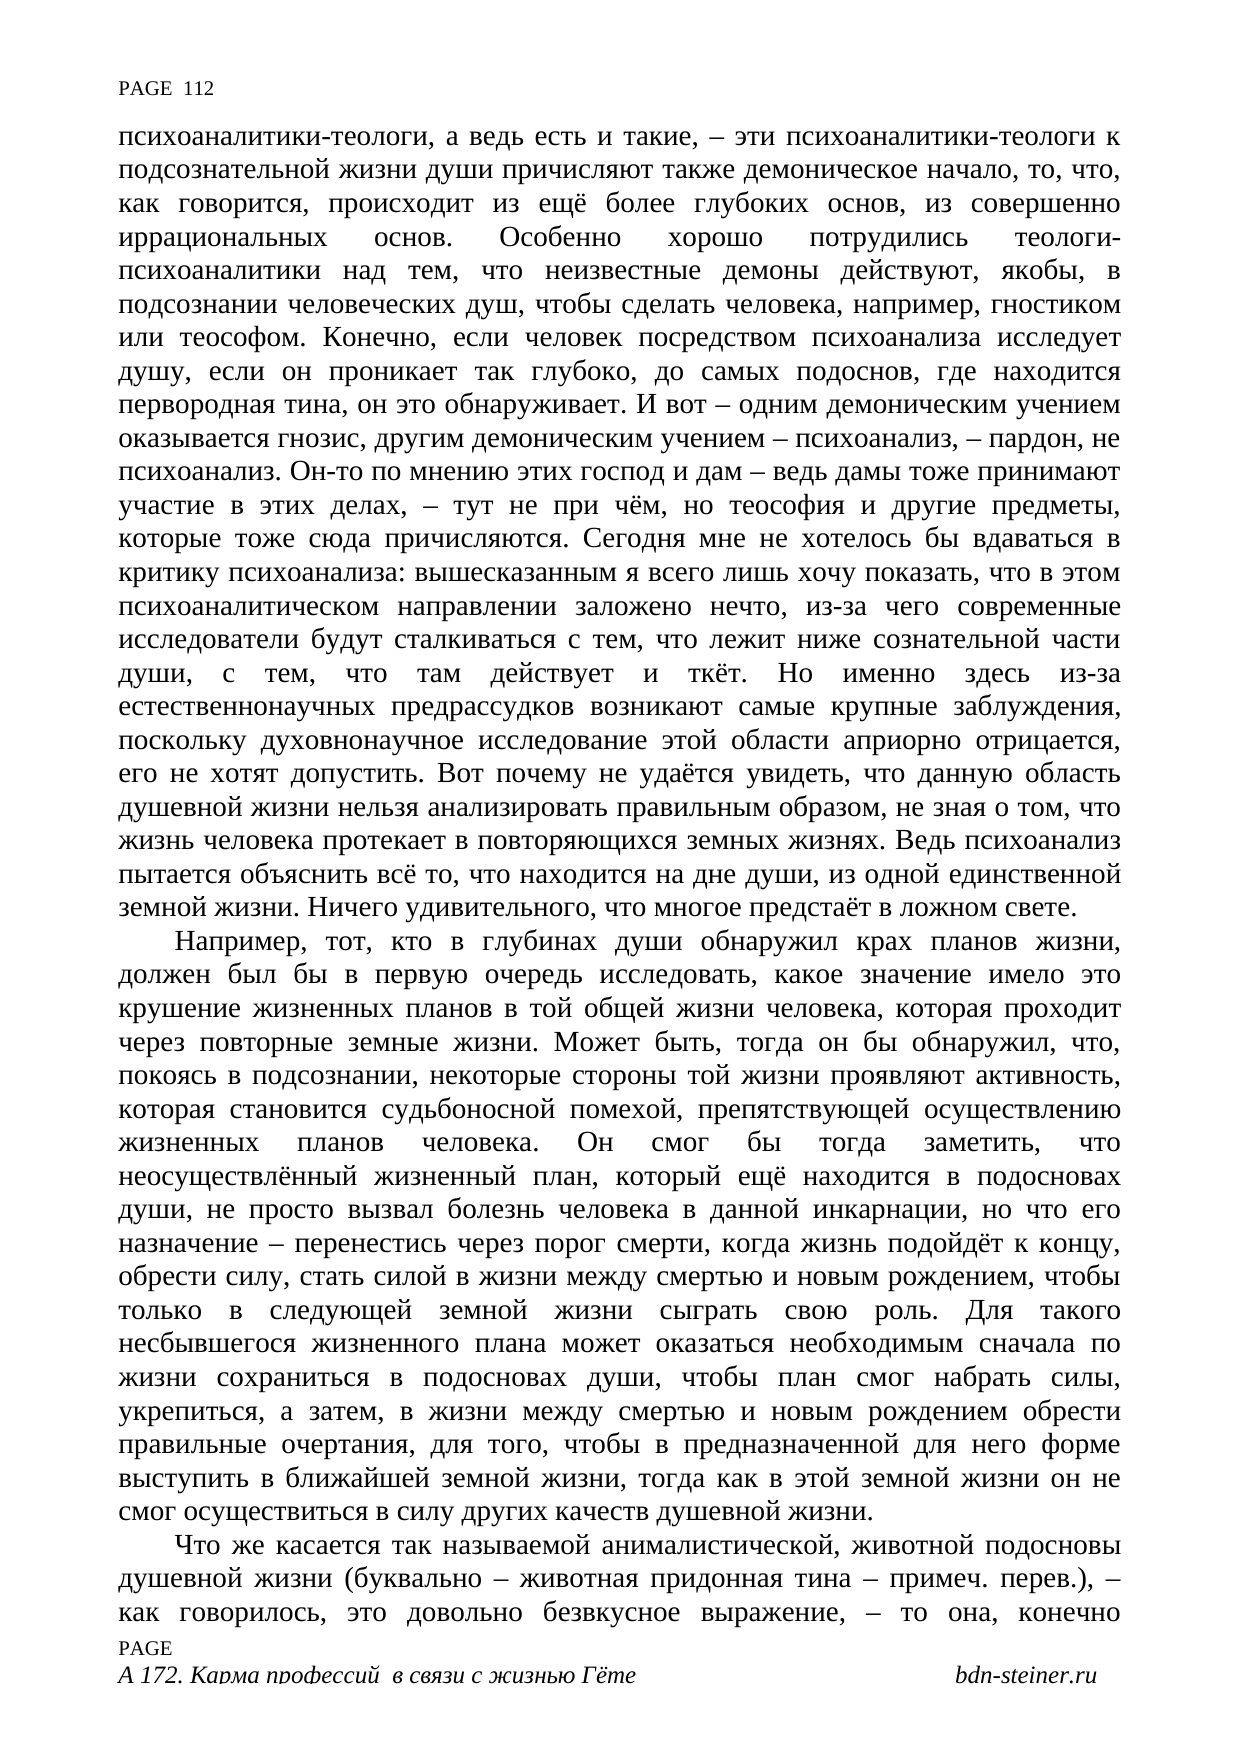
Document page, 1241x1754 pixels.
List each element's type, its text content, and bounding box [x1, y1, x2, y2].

text Что же касается так называемой анималистической, животной подосновы душевной жизни (буквально – животная придонная тина – примеч. перев.), – как говорилось, это довольно безвкусное выражение, – то она, конечно [118, 1527, 1122, 1627]
text психоаналитики-теологи, а ведь есть и такие, – эти психоаналитики-теологи к подсознательной жизни души причисляют также демоническое начало, то, что, как говорится, происходит из ещё более глубоких основ, из совершенно иррациональных основ. Особенно хорошо потрудились теологи-психоаналитики над тем, что неизвестные демоны действуют, якобы, в подсознании человеческих душ, чтобы сделать человека, например, гностиком или теософом. Конечно, если человек посредством психоанализа исследует душу, если он проникает так глубоко, до самых подоснов, где находится первородная тина, он это обнаруживает. И вот – одним демоническим учением оказывается гнозис, другим демоническим учением – психоанализ, – пардон, не психоанализ. Он-то по мнению этих господ и дам – ведь дамы тоже принимают участие в этих делах, – тут не при чём, но теософия и другие предметы, которые тоже сюда причисляются. Сегодня мне не хотелось бы вдаваться в критику психоанализа: вышесказанным я всего лишь хочу показать, что в этом психоаналитическом направлении заложено нечто, из-за чего современные исследователи будут сталкиваться с тем, что лежит ниже сознательной части души, с тем, что там действует и ткёт. Но именно здесь из-за естественнонаучных предрассудков возникают самые крупные заблуждения, поскольку духовнонаучное исследование этой области априорно отрицается, его не хотят допустить. Вот почему не удаётся увидеть, что данную область душевной жизни нельзя анализировать правильным образом, не зная о том, что жизнь человека протекает в повторяющихся земных жизнях. Ведь психоанализ пытается объяснить всё то, что находится на дне души, из одной единственной земной жизни. Ничего удивительного, что многое предстаёт в ложном свете. [118, 118, 1122, 923]
text Например, тот, кто в глубинах души обнаружил крах планов жизни, должен был бы в первую очередь исследовать, какое значение имело это крушение жизненных планов в той общей жизни человека, которая проходит через повторные земные жизни. Может быть, тогда он бы обнаружил, что, покоясь в подсознании, некоторые стороны той жизни проявляют активность, которая становится судьбоносной помехой, препятствующей осуществлению жизненных планов человека. Он смог бы тогда заметить, что неосуществлённый жизненный план, который ещё находится в подосновах души, не просто вызвал болезнь человека в данной инкарнации, но что его назначение – перенестись через порог смерти, когда жизнь подойдёт к концу, обрести силу, стать силой в жизни между смертью и новым рождением, чтобы только в следующей земной жизни сыграть свою роль. Для такого несбывшегося жизненного плана может оказаться необходимым сначала по жизни сохраниться в подосновах души, чтобы план смог набрать силы, укрепиться, а затем, в жизни между смертью и новым рождением обрести правильные очертания, для того, чтобы в предназначенной для него форме выступить в ближайшей земной жизни, тогда как в этой земной жизни он не смог осуществиться в силу других качеств душевной жизни. [118, 923, 1122, 1527]
